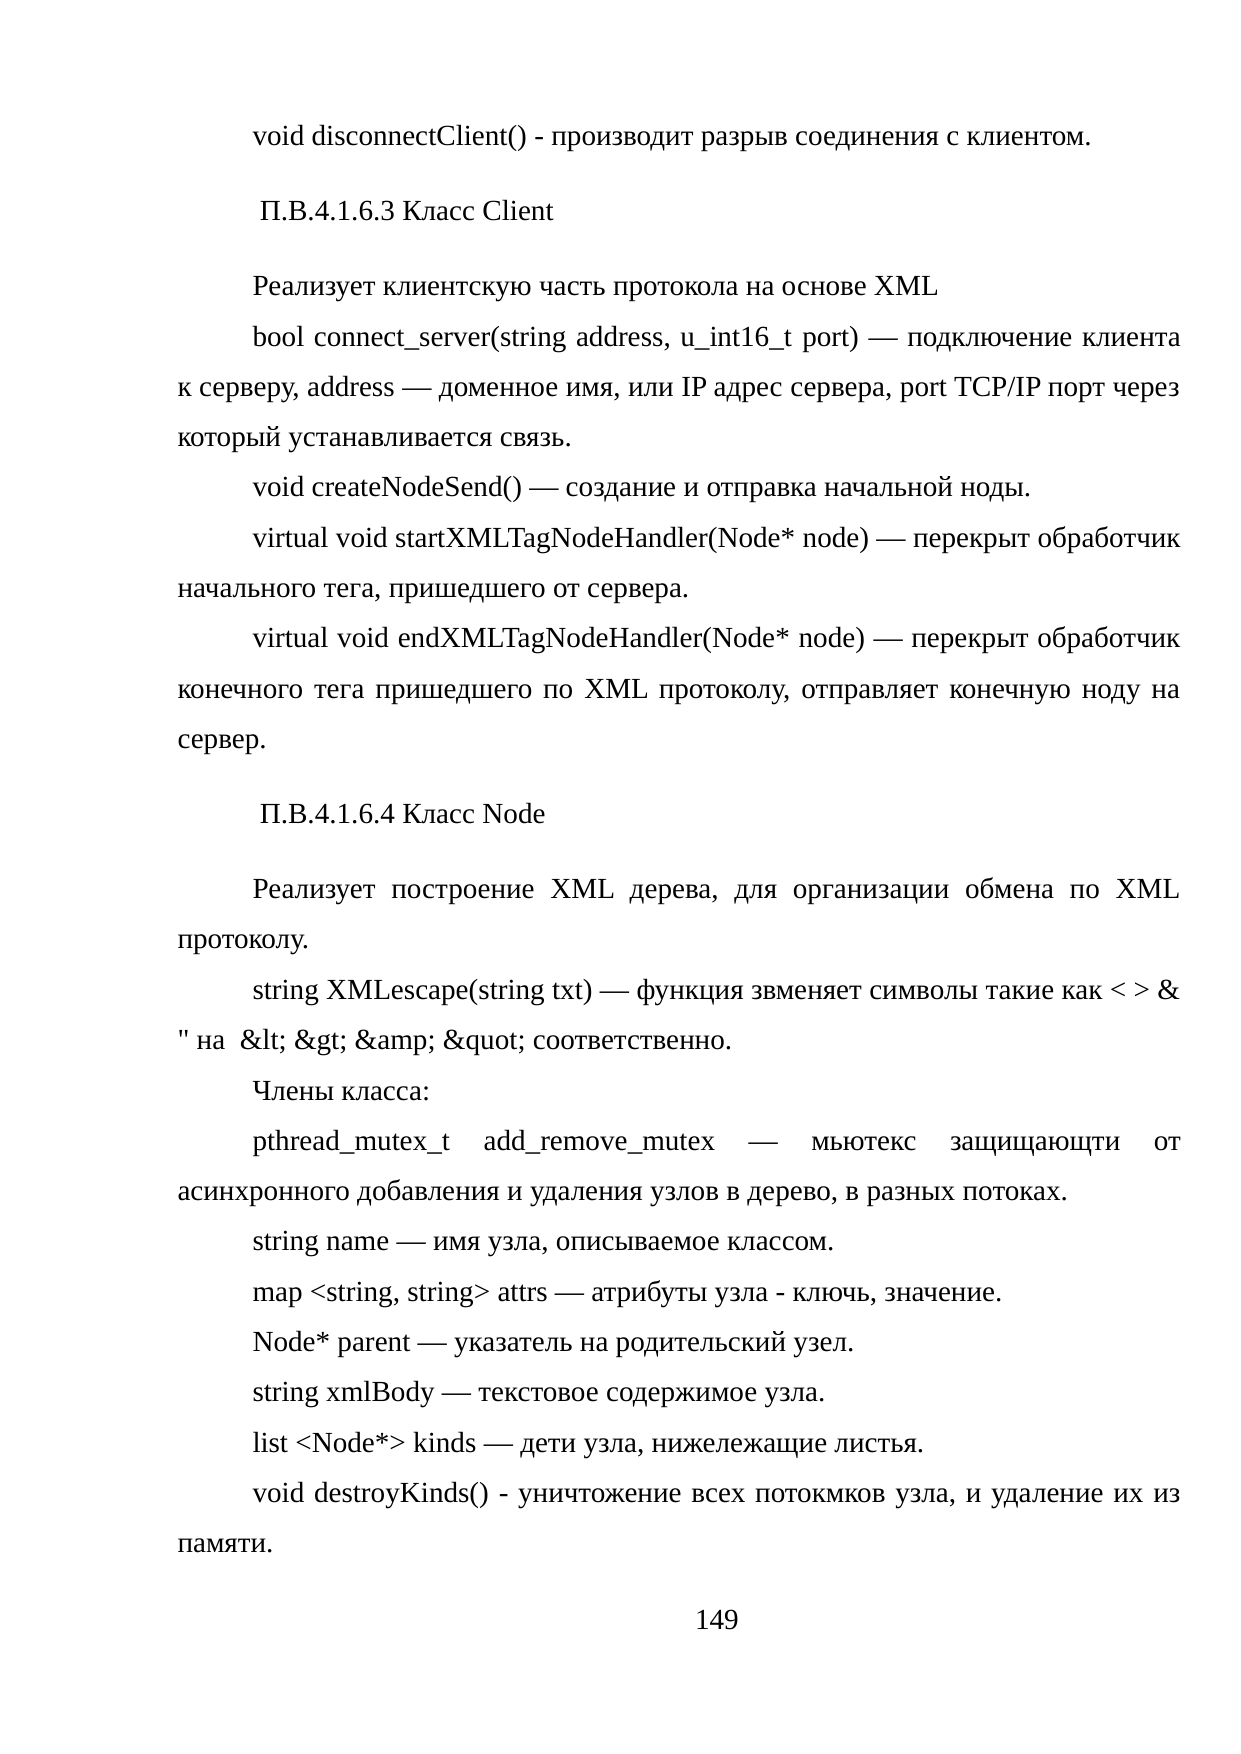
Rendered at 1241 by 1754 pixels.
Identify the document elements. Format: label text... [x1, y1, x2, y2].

list Класс Node [252, 796, 1181, 830]
text string name — имя узла, описываемое классом. [177, 1223, 1181, 1257]
text string XMLescape(string txt) — функция звменяет символы такие как < > & " на &lt; &gt; &amp; &quot; соответственно. [177, 972, 1181, 1056]
text void createNodeSend() — создание и отправка начальной ноды. [177, 469, 1181, 503]
text void disconnectClient() - производит разрыв соединения с клиентом. [177, 118, 1181, 152]
text Реализует клиентскую часть протокола на основе XML [177, 268, 1181, 302]
text Реализует построение XML дерева, для организации обмена по XML протоколу. [177, 871, 1181, 955]
text string xmlBody — текстовое содержимое узла. [177, 1374, 1181, 1408]
text virtual void endXMLTagNodeHandler(Node* node) — перекрыт обработчик конечного тега пришедшего по XML протоколу, отправляет конечную ноду на сервер. [177, 621, 1181, 755]
text map <string, string> attrs — атрибуты узла - ключь, значение. [177, 1274, 1181, 1307]
text pthread_mutex_t add_remove_mutex — мьютекс защищающти от асинхронного добавления и удаления узлов в дерево, в разных потоках. [177, 1123, 1181, 1207]
list Класс Client [252, 193, 1181, 227]
text Члены класса: [177, 1073, 1181, 1106]
text Node* parent — указатель на родительский узел. [177, 1324, 1181, 1358]
text list <Node*> kinds — дети узла, нижележащие листья. [177, 1425, 1181, 1458]
text void destroyKinds() - уничтожение всех потокмков узла, и удаление их из памяти. [177, 1475, 1181, 1559]
text virtual void startXMLTagNodeHandler(Node* node) — перекрыт обработчик начального тега, пришедшего от сервера. [177, 520, 1181, 604]
text bool connect_server(string address, u_int16_t port) — подключение клиента к серверу, address — доменное имя, или IP адрес сервера, port TCP/IP порт через который устанавливается связь. [177, 319, 1181, 453]
